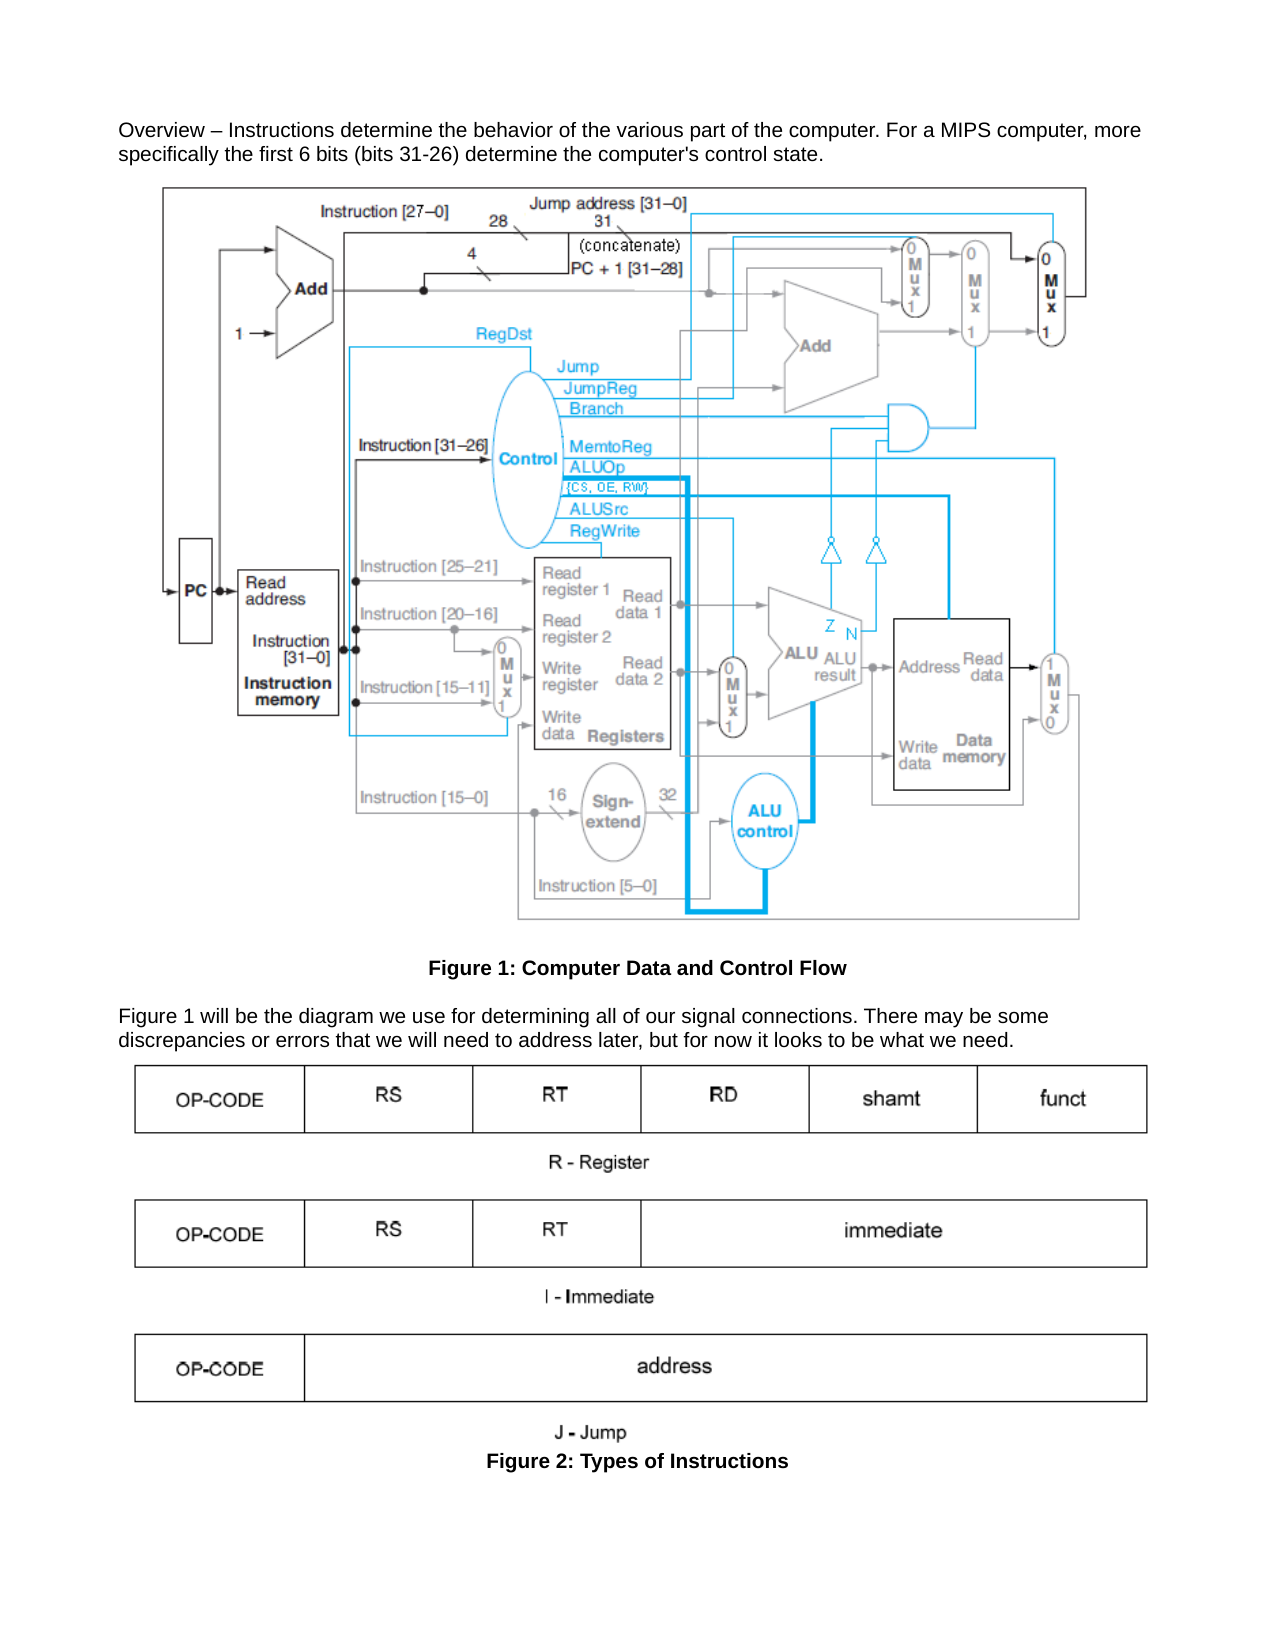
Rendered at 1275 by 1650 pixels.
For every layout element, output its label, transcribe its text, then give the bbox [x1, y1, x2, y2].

text Figure 1 will be the diagram we use for determining all of our signal connections. There may be some discrepancies or errors that we will need to address later, but for now it looks to be what we need. [118, 1004, 1157, 1052]
text Overview – Instructions determine the behavior of the various part of the computer. For a MIPS computer, more specifically the first 6 bits (bits 31-26) determine the computer's control state. [118, 118, 1157, 166]
picture [119, 167, 1156, 931]
text Figure 1: Computer Data and Control Flow [118, 956, 1157, 980]
picture [118, 1060, 1154, 1448]
text Figure 2: Types of Instructions [116, 1052, 1157, 1473]
